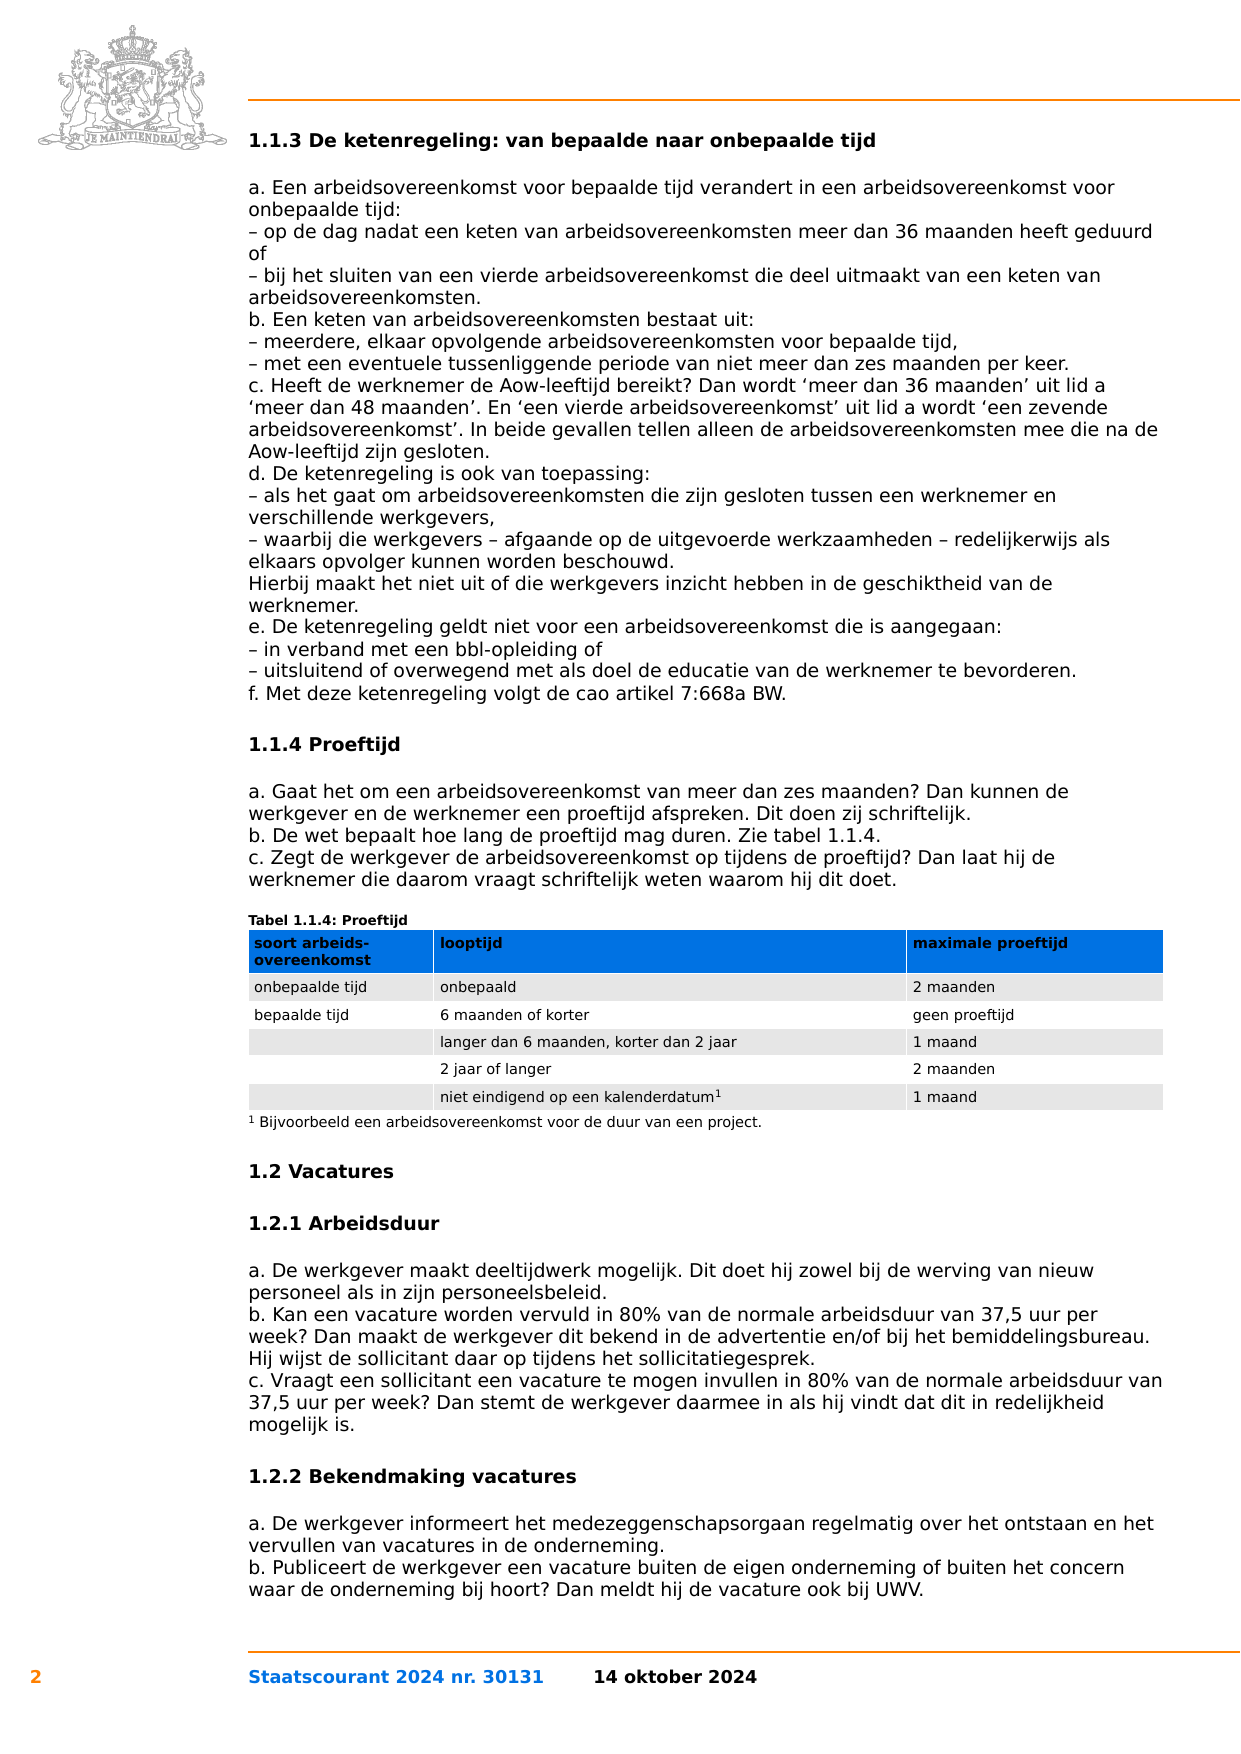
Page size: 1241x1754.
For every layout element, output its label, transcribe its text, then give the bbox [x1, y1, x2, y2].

text d. De ketenregeling is ook van toepassing: [248, 463, 1163, 484]
subtitle 1.2 Vacatures [248, 1161, 1163, 1183]
text a. De werkgever maakt deeltijdwerk mogelijk. Dit doet hij zowel bij de werving van nieuw personeel als in zijn personeelsbeleid. [248, 1260, 1163, 1304]
text b. Publiceert de werkgever een vacature buiten de eigen onderneming of buiten het concern waar de onderneming bij hoort? Dan meldt hij de vacature ook bij UWV. [248, 1557, 1163, 1601]
table_cell [249, 1029, 433, 1055]
subtitle 1.1.3 De ketenregeling: van bepaalde naar onbepaalde tijd [248, 130, 1163, 152]
text a. De werkgever informeert het medezeggenschapsorgaan regelmatig over het ontstaan en het vervullen van vacatures in de onderneming. [248, 1513, 1163, 1557]
text b. Een keten van arbeidsovereenkomsten bestaat uit: [248, 309, 1163, 331]
table_cell onbepaald [434, 974, 906, 1001]
table_cell 6 maanden of korter [434, 1002, 906, 1028]
text – bij het sluiten van een vierde arbeidsovereenkomst die deel uitmaakt van een keten van arbeidsovereenkomsten. [248, 265, 1163, 309]
table_cell 2 maanden [907, 974, 1163, 1001]
subtitle 1.1.4 Proeftijd [248, 734, 1163, 756]
text – uitsluitend of overwegend met als doel de educatie van de werknemer te bevorderen. [248, 660, 1163, 682]
text e. De ketenregeling geldt niet voor een arbeidsovereenkomst die is aangegaan: [248, 616, 1163, 638]
text c. Heeft de werknemer de Aow-leeftijd bereikt? Dan wordt ‘meer dan 36 maanden’ uit lid a ‘meer dan 48 maanden’. En ‘een vierde arbeidsovereenkomst’ uit lid a wordt ‘een zevende arbeidsovereenkomst’. In beide gevallen tellen alleen de arbeidsovereenkomsten mee die na de Aow-leeftijd zijn gesloten. [248, 375, 1163, 463]
subtitle 1.2.2 Bekendmaking vacatures [248, 1466, 1163, 1488]
text b. De wet bepaalt hoe lang de proeftijd mag duren. Zie tabel 1.1.4. [248, 825, 1163, 847]
table_cell maximale proeftijd [907, 930, 1163, 973]
table_cell [249, 1084, 433, 1110]
text c. Zegt de werkgever de arbeidsovereenkomst op tijdens de proeftijd? Dan laat hij de werknemer die daarom vraagt schriftelijk weten waarom hij dit doet. [248, 847, 1163, 891]
text f. Met deze ketenregeling volgt de cao artikel 7:668a BW. [248, 682, 1163, 704]
table_cell niet eindigend op een kalenderdatum1 [434, 1084, 906, 1110]
text a. Een arbeidsovereenkomst voor bepaalde tijd verandert in een arbeidsovereenkomst voor onbepaalde tijd: [248, 177, 1163, 221]
table_cell 1 maand [907, 1084, 1163, 1110]
text – in verband met een bbl-opleiding of [248, 638, 1163, 660]
text – op de dag nadat een keten van arbeidsovereenkomsten meer dan 36 maanden heeft geduurd of [248, 221, 1163, 265]
table_cell 1 maand [907, 1029, 1163, 1055]
table_cell 2 maanden [907, 1056, 1163, 1083]
text c. Vraagt een sollicitant een vacature te mogen invullen in 80% van de normale arbeidsduur van 37,5 uur per week? Dan stemt de werkgever daarmee in als hij vindt dat dit in redelijkheid mogelijk is. [248, 1370, 1163, 1436]
text a. Gaat het om een arbeidsovereenkomst van meer dan zes maanden? Dan kunnen de werkgever en de werknemer een proeftijd afspreken. Dit doen zij schriftelijk. [248, 781, 1163, 825]
text – met een eventuele tussenliggende periode van niet meer dan zes maanden per keer. [248, 353, 1163, 375]
text Hierbij maakt het niet uit of die werkgevers inzicht hebben in de geschiktheid van de werknemer. [248, 572, 1163, 616]
table_cell [249, 1056, 433, 1083]
text – waarbij die werkgevers – afgaande op de uitgevoerde werkzaamheden – redelijkerwijs als elkaars opvolger kunnen worden beschouwd. [248, 528, 1163, 572]
table_cell onbepaalde tijd [249, 974, 433, 1001]
table_cell geen proeftijd [907, 1002, 1163, 1028]
table_cell soort arbeids-overeenkomst [249, 930, 433, 973]
text – meerdere, elkaar opvolgende arbeidsovereenkomsten voor bepaalde tijd, [248, 331, 1163, 353]
table_cell bepaalde tijd [249, 1002, 433, 1028]
picture [38, 25, 227, 150]
subtitle 1.2.1 Arbeidsduur [248, 1213, 1163, 1235]
text – als het gaat om arbeidsovereenkomsten die zijn gesloten tussen een werknemer en verschillende werkgevers, [248, 484, 1163, 528]
table_header Tabel 1.1.4: Proeftijd [248, 913, 1163, 929]
text b. Kan een vacature worden vervuld in 80% van de normale arbeidsduur van 37,5 uur per week? Dan maakt de werkgever dit bekend in de advertentie en/of bij het bemiddelingsbureau. Hij wijst de sollicitant daar op tijdens het sollicitatiegesprek. [248, 1304, 1163, 1370]
table_cell 2 jaar of langer [434, 1056, 906, 1083]
table_cell langer dan 6 maanden, korter dan 2 jaar [434, 1029, 906, 1055]
table_cell 1 Bijvoorbeeld een arbeidsovereenkomst voor de duur van een project. [248, 1111, 1163, 1131]
table_cell looptijd [434, 930, 906, 973]
